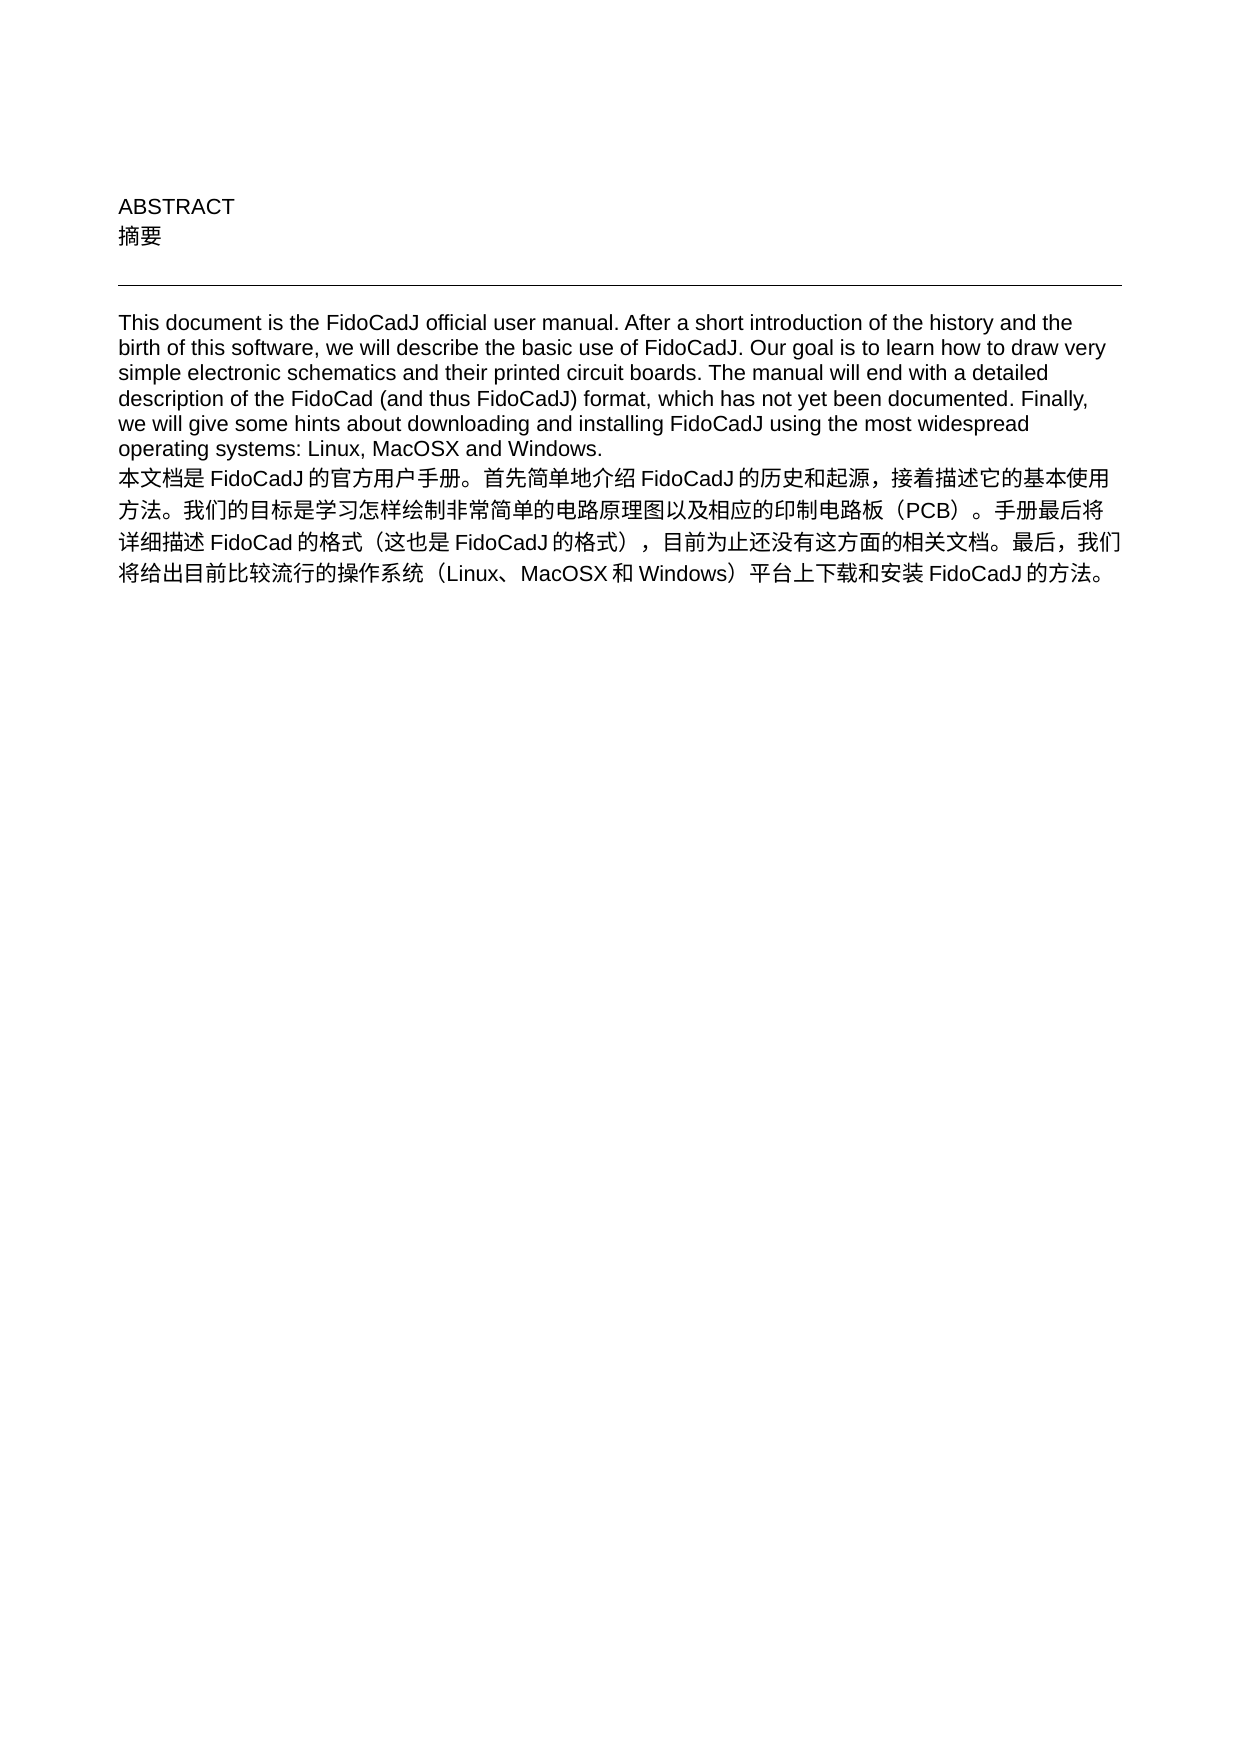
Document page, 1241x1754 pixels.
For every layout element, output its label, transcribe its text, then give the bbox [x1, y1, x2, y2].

text This document is the FidoCadJ official user manual. After a short introduction of the history and the birth of this software, we will describe the basic use of FidoCadJ. Our goal is to learn how to draw very simple electronic schematics and their printed circuit boards. The manual will end with a detailed description of the FidoCad (and thus FidoCadJ) format, which has not yet been documented. Finally, we will give some hints about downloading and installing FidoCadJ using the most widespread operating systems: Linux, MacOSX and Windows. [118, 310, 1122, 461]
text 摘要 [118, 219, 1122, 251]
text ABSTRACT [118, 194, 1122, 219]
text 本文档是FidoCadJ的官方用户手册。首先简单地介绍FidoCadJ的历史和起源，接着描述它的基本使用方法。我们的目标是学习怎样绘制非常简单的电路原理图以及相应的印制电路板（PCB）。手册最后将详细描述FidoCad的格式（这也是FidoCadJ的格式），目前为止还没有这方面的相关文档。最后，我们将给出目前比较流行的操作系统（Linux、MacOSX和Windows）平台上下载和安装FidoCadJ的方法。 [118, 461, 1122, 588]
